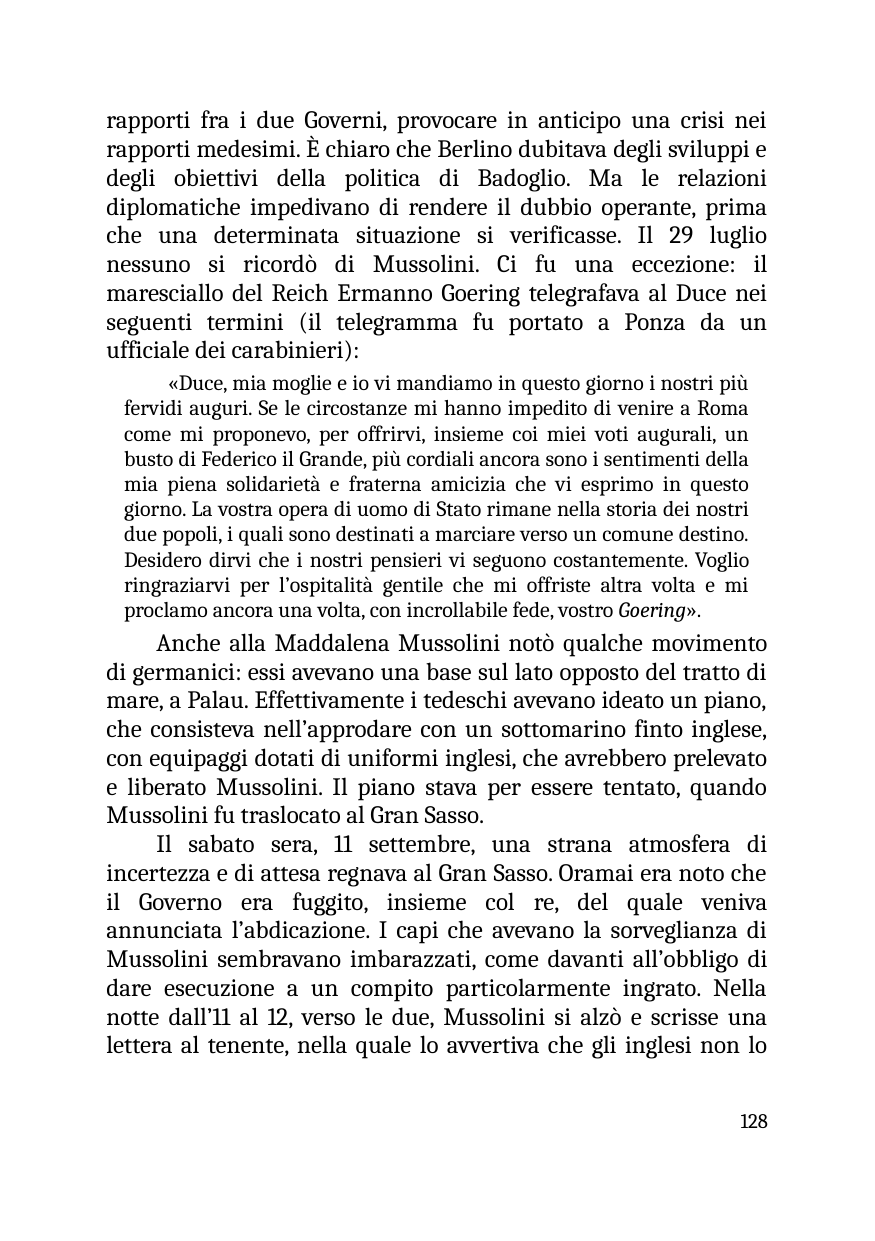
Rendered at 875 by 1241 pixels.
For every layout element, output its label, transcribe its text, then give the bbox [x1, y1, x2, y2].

text Il sabato sera, 11 settembre, una strana atmosfera di incertezza e di attesa regnava al Gran Sasso. Oramai era noto che il Governo era fuggito, insieme col re, del quale veniva annunciata l’abdicazione. I capi che avevano la sorveglianza di Mussolini sembravano imbarazzati, come davanti all’obbligo di dare esecuzione a un compito particolarmente ingrato. Nella notte dall’11 al 12, verso le due, Mussolini si alzò e scrisse una lettera al tenente, nella quale lo avvertiva che gli inglesi non lo [106, 830, 768, 1060]
text rapporti fra i due Governi, provocare in anticipo una crisi nei rapporti medesimi. È chiaro che Berlino dubitava degli sviluppi e degli obiettivi della politica di Badoglio. Ma le relazioni diplomatiche impedivano di rendere il dubbio operante, prima che una determinata situazione si verificasse. Il 29 luglio nessuno si ricordò di Mussolini. Ci fu una eccezione: il maresciallo del Reich Ermanno Goering telegrafava al Duce nei seguenti termini (il telegramma fu portato a Ponza da un ufficiale dei carabinieri): [106, 106, 768, 365]
text Anche alla Maddalena Mussolini notò qualche movimento di germanici: essi avevano una base sul lato opposto del tratto di mare, a Palau. Effettivamente i tedeschi avevano ideato un piano, che consisteva nell’approdare con un sottomarino finto inglese, con equipaggi dotati di uniformi inglesi, che avrebbero prelevato e liberato Mussolini. Il piano stava per essere tentato, quando Mussolini fu traslocato al Gran Sasso. [106, 629, 768, 830]
text «Duce, mia moglie e io vi mandiamo in questo giorno i nostri più fervidi auguri. Se le circostanze mi hanno impedito di venire a Roma come mi proponevo, per offrirvi, insieme coi miei voti augurali, un busto di Federico il Grande, più cordiali ancora sono i sentimenti della mia piena solidarietà e fraterna amicizia che vi esprimo in questo giorno. La vostra opera di uomo di Stato rimane nella storia dei nostri due popoli, i quali sono destinati a marciare verso un comune destino. Desidero dirvi che i nostri pensieri vi seguono costantemente. Voglio ringraziarvi per l’ospitalità gentile che mi offriste altra volta e mi proclamo ancora una volta, con incrollabile fede, vostro Goering». [124, 371, 750, 623]
